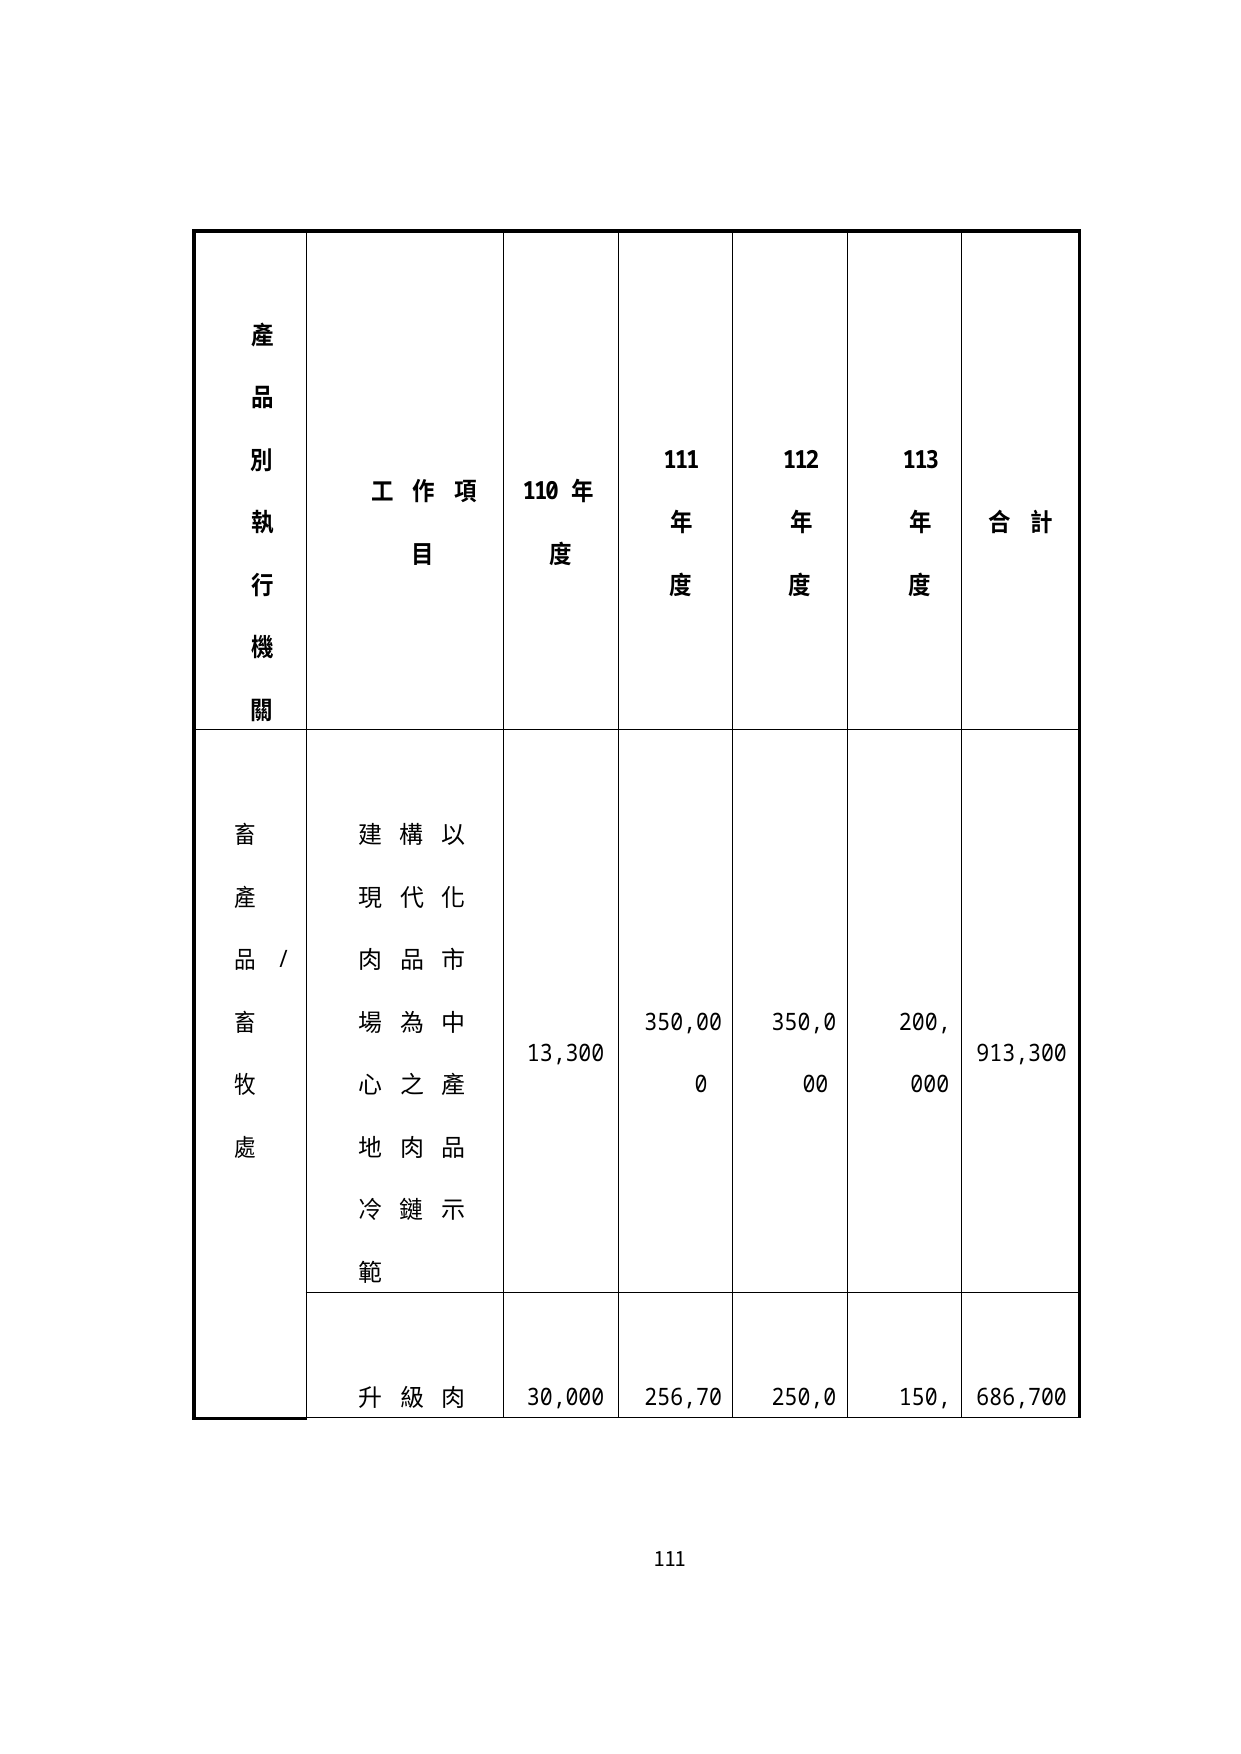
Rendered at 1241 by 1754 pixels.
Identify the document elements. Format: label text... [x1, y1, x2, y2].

table_header 111年度 [619, 233, 732, 729]
table_header 112年度 [733, 233, 847, 729]
table_cell 150, [848, 1293, 961, 1417]
table_cell 256,70 [619, 1293, 732, 1417]
table_cell 畜產品/ 畜牧處 [196, 730, 306, 1417]
table_cell 升級肉 [307, 1293, 503, 1417]
table_header 合計 [962, 233, 1078, 729]
table_cell 建構以現代化肉品市場為中心之產地肉品冷鏈示範 [307, 730, 503, 1292]
table_cell 13,300 [504, 730, 618, 1292]
table_cell 686,700 [962, 1293, 1078, 1417]
table_header 工作項目 [307, 233, 503, 729]
table_cell 350,000 [733, 730, 847, 1292]
table_header 113年度 [848, 233, 961, 729]
table_header 110年度 [504, 233, 618, 729]
table_header 產品別 執行機關 [196, 233, 306, 729]
table_cell 30,000 [504, 1293, 618, 1417]
table_cell 350,000 [619, 730, 732, 1292]
table_cell 250,0 [733, 1293, 847, 1417]
table_cell 200,000 [848, 730, 961, 1292]
table_cell 913,300 [962, 730, 1078, 1292]
